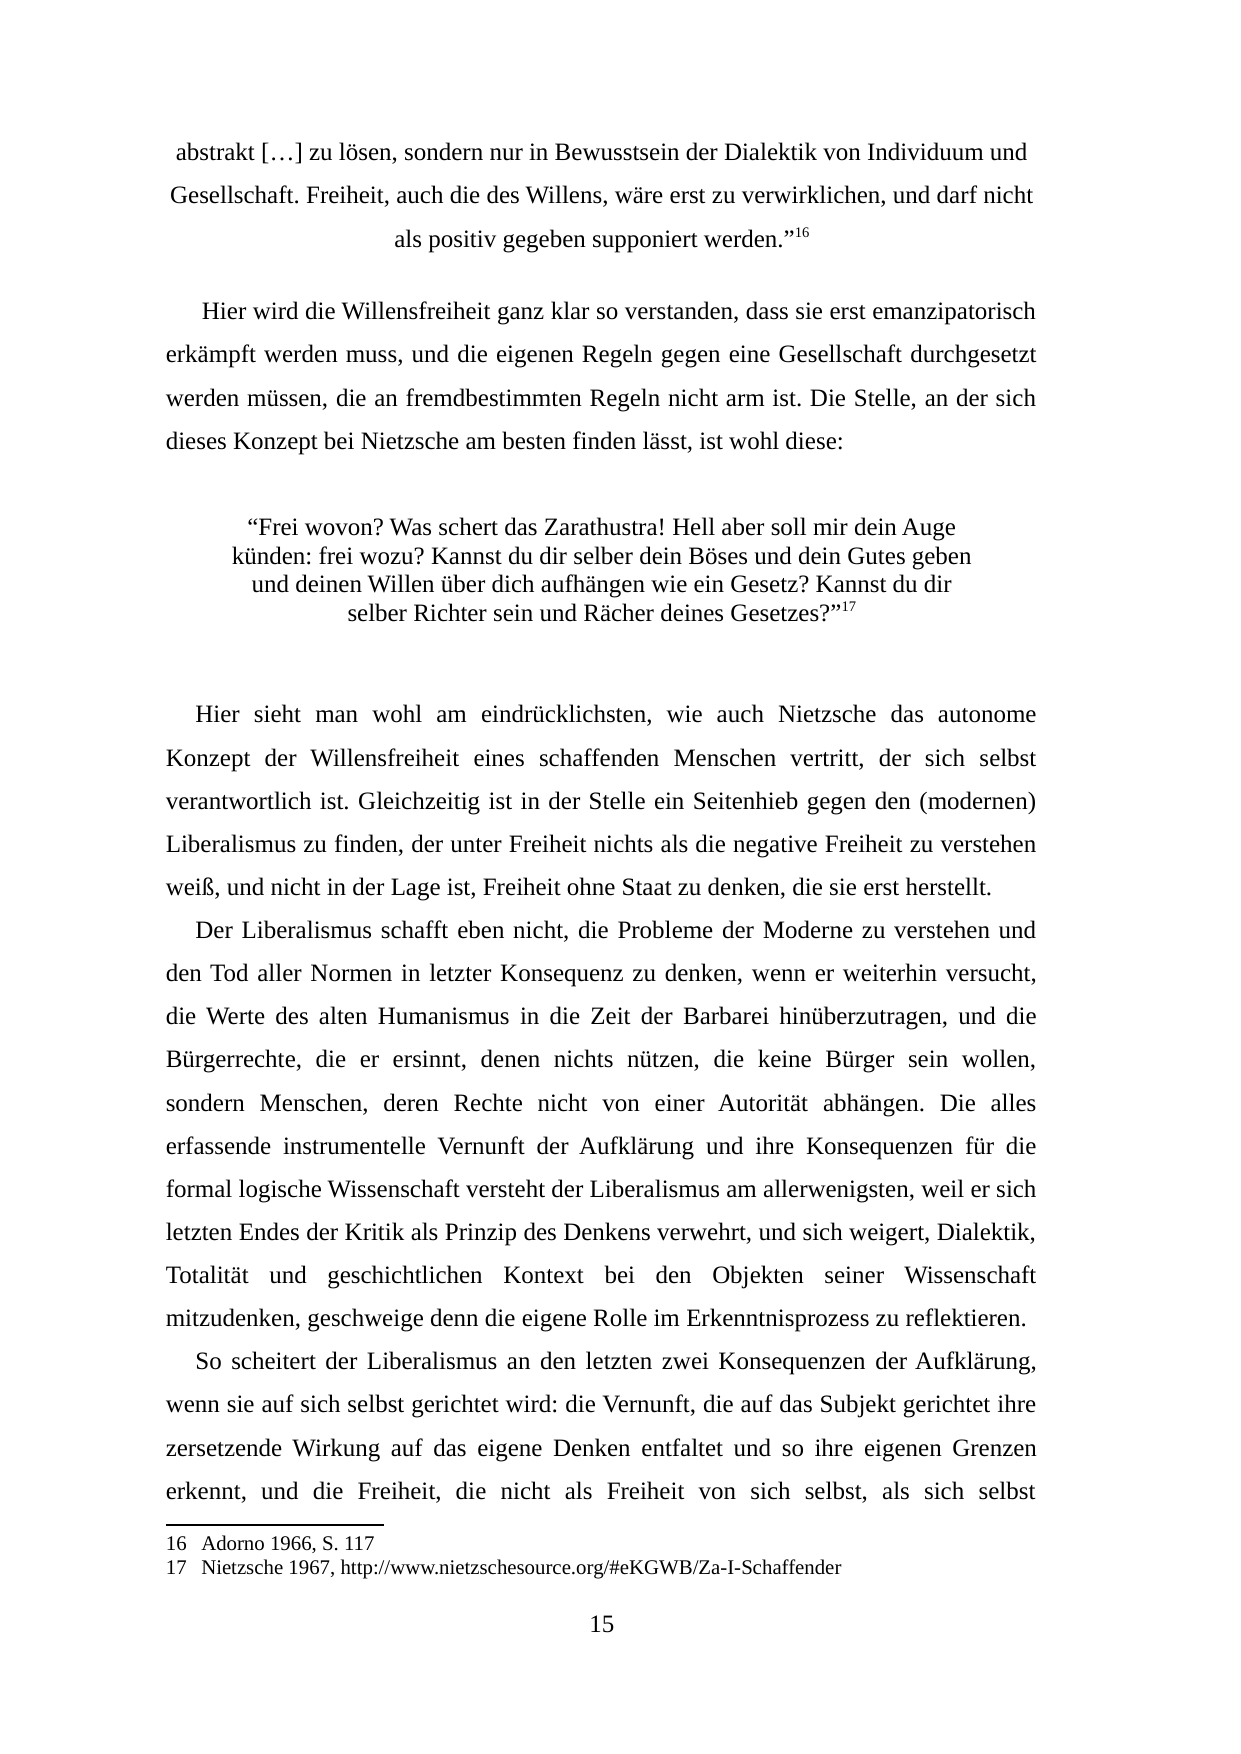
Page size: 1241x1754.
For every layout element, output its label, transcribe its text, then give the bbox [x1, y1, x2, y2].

text Nietzsche 1967, http://www.nietzschesource.org/#eKGWB/Za-I-Schaffender [166, 1555, 1037, 1579]
text “Frei wovon? Was schert das Zarathustra! Hell aber soll mir dein Auge künden: frei wozu? Kannst du dir selber dein Böses und dein Gutes geben und deinen Willen über dich aufhängen wie ein Gesetz? Kannst du dir selber Richter sein und Rächer deines Gesetzes?” [225, 512, 978, 627]
text Hier sieht man wohl am eindrücklichsten, wie auch Nietzsche das autonome Konzept der Willensfreiheit eines schaffenden Menschen vertritt, der sich selbst verantwortlich ist. Gleichzeitig ist in der Stelle ein Seitenhieb gegen den (modernen) Liberalismus zu finden, der unter Freiheit nichts als die negative Freiheit zu verstehen weiß, und nicht in der Lage ist, Freiheit ohne Staat zu denken, die sie erst herstellt. [166, 699, 1037, 901]
text Hier wird die Willensfreiheit ganz klar so verstanden, dass sie erst emanzipatorisch erkämpft werden muss, und die eigenen Regeln gegen eine Gesellschaft durchgesetzt werden müssen, die an fremdbestimmten Regeln nicht arm ist. Die Stelle, an der sich dieses Konzept bei Nietzsche am besten finden lässt, ist wohl diese: [166, 296, 1037, 454]
text abstrakt […] zu lösen, sondern nur in Bewusstsein der Dialektik von Individuum und Gesellschaft. Freiheit, auch die des Willens, wäre erst zu verwirklichen, und darf nicht als positiv gegeben supponiert werden.” [166, 137, 1037, 252]
text Adorno 1966, S. 117 [166, 1531, 1037, 1555]
text So scheitert der Liberalismus an den letzten zwei Konsequenzen der Aufklärung, wenn sie auf sich selbst gerichtet wird: die Vernunft, die auf das Subjekt gerichtet ihre zersetzende Wirkung auf das eigene Denken entfaltet und so ihre eigenen Grenzen erkennt, und die Freiheit, die nicht als Freiheit von sich selbst, als sich selbst [166, 1346, 1037, 1504]
text Der Liberalismus schafft eben nicht, die Probleme der Moderne zu verstehen und den Tod aller Normen in letzter Konsequenz zu denken, wenn er weiterhin versucht, die Werte des alten Humanismus in die Zeit der Barbarei hinüberzutragen, und die Bürgerrechte, die er ersinnt, denen nichts nützen, die keine Bürger sein wollen, sondern Menschen, deren Rechte nicht von einer Autorität abhängen. Die alles erfassende instrumentelle Vernunft der Aufklärung und ihre Konsequenzen für die formal logische Wissenschaft versteht der Liberalismus am allerwenigsten, weil er sich letzten Endes der Kritik als Prinzip des Denkens verwehrt, und sich weigert, Dialektik, Totalität und geschichtlichen Kontext bei den Objekten seiner Wissenschaft mitzudenken, geschweige denn die eigene Rolle im Erkenntnisprozess zu reflektieren. [166, 915, 1037, 1332]
